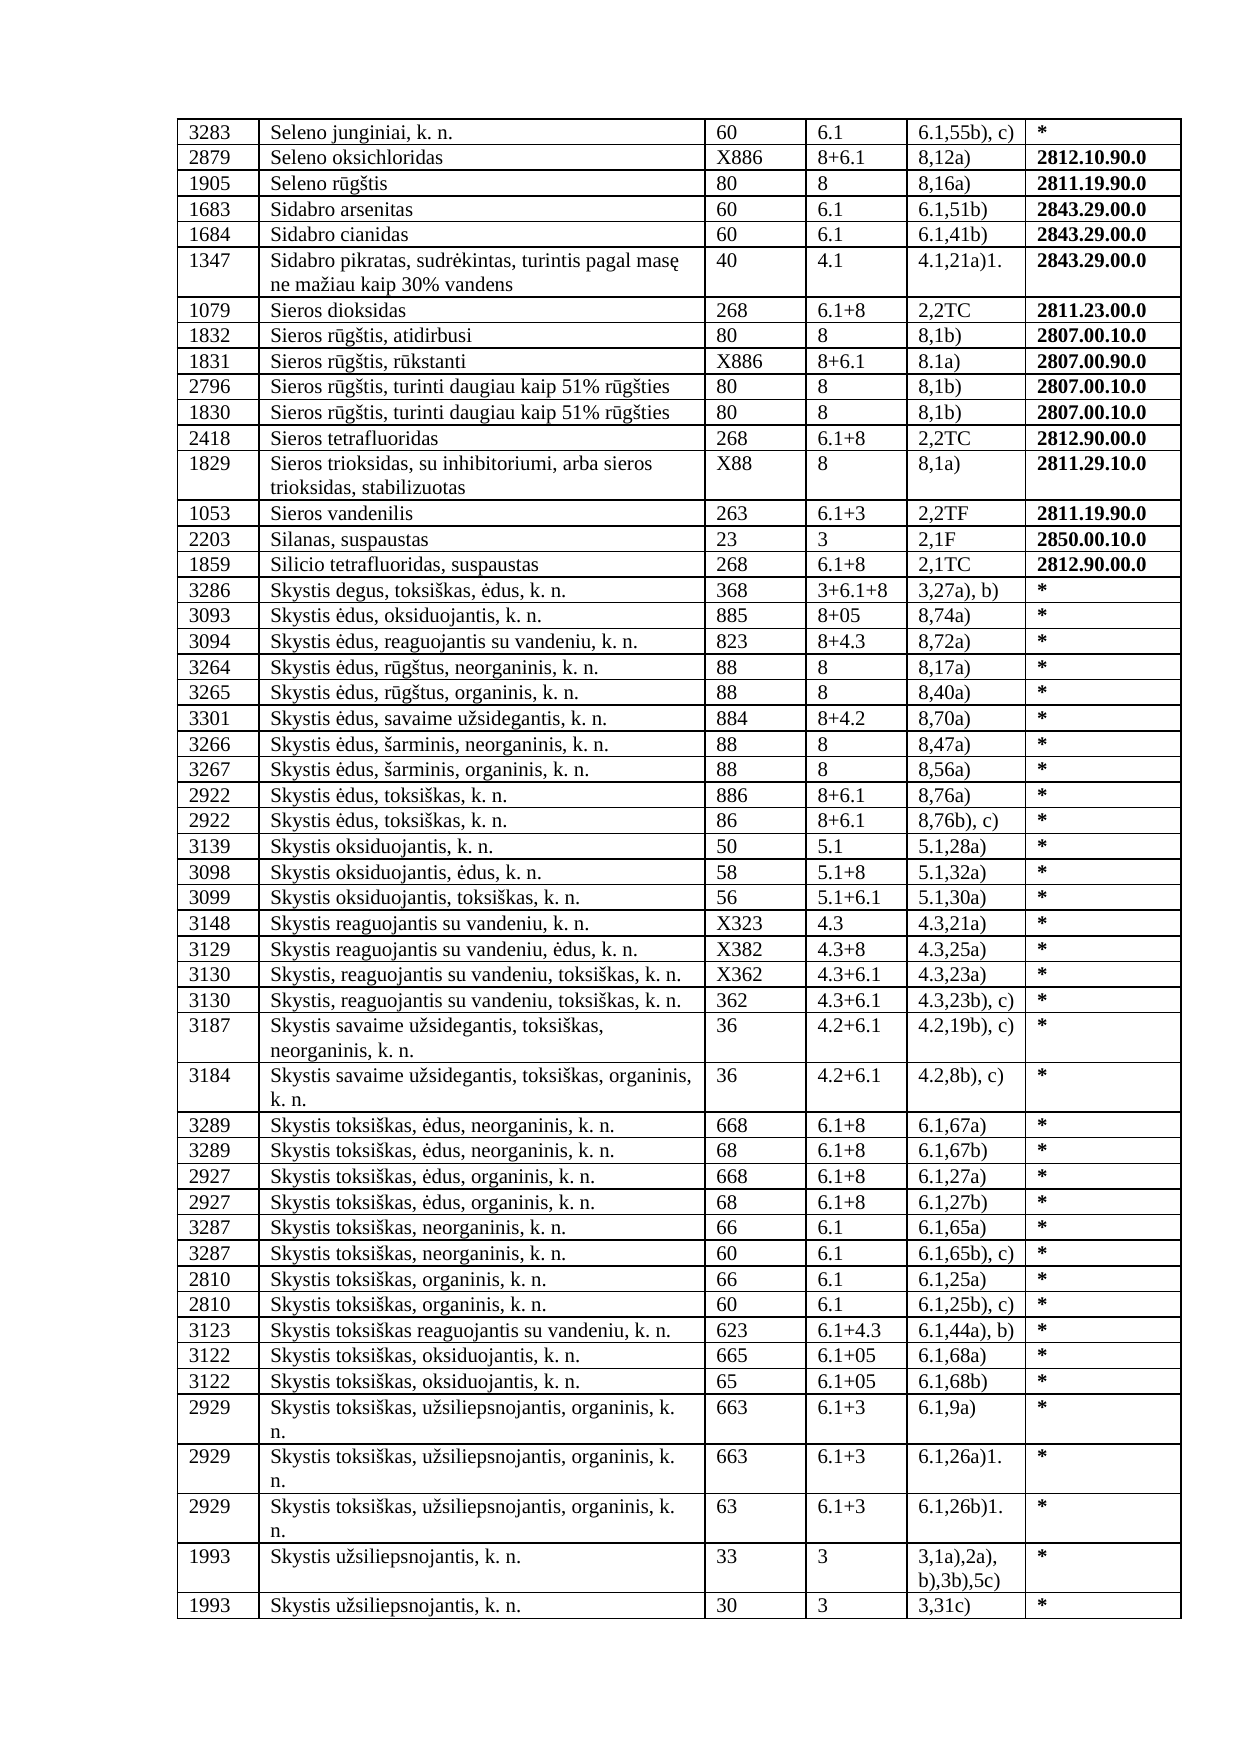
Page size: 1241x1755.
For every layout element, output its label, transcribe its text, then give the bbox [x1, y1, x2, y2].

table_cell 50 [706, 834, 805, 858]
table_cell 23 [706, 527, 805, 551]
table_cell 4.3+6.1 [807, 962, 906, 986]
table_cell * [1026, 1063, 1180, 1111]
table_cell 6.1,51b) [908, 197, 1025, 221]
table_cell 3130 [178, 988, 258, 1012]
table_cell 2812.90.00.0 [1026, 552, 1180, 576]
table_cell Sieros dioksidas [260, 298, 704, 322]
table_cell 1859 [178, 552, 258, 576]
table_cell 65 [706, 1369, 805, 1393]
table_cell 3 [807, 1593, 906, 1617]
table_cell Skystis užsiliepsnojantis, k. n. [260, 1593, 704, 1617]
table_cell 665 [706, 1343, 805, 1367]
table_cell 1905 [178, 171, 258, 195]
table_cell 6.1,68b) [908, 1369, 1025, 1393]
table_cell 268 [706, 552, 805, 576]
table_cell 2418 [178, 426, 258, 450]
table_cell 6.1 [807, 1241, 906, 1265]
table_cell Skystis toksiškas, neorganinis, k. n. [260, 1215, 704, 1239]
table_cell 8,47a) [908, 732, 1025, 756]
table_cell 8.1a) [908, 349, 1025, 373]
table_cell Skystis toksiškas, oksiduojantis, k. n. [260, 1369, 704, 1393]
table_cell 3,27a), b) [908, 578, 1025, 602]
table_cell * [1026, 808, 1180, 832]
table_cell 6.1 [807, 197, 906, 221]
table_cell 8+6.1 [807, 349, 906, 373]
table_cell * [1026, 1164, 1180, 1188]
table_cell 2843.29.00.0 [1026, 222, 1180, 246]
table_cell 60 [706, 1292, 805, 1316]
table_cell 8 [807, 323, 906, 347]
table_cell 823 [706, 629, 805, 653]
table_cell 3286 [178, 578, 258, 602]
table_cell * [1026, 988, 1180, 1012]
table_cell 8+6.1 [807, 783, 906, 807]
table_cell 30 [706, 1593, 805, 1617]
table_cell 1830 [178, 400, 258, 424]
table_cell X382 [706, 937, 805, 961]
table_cell 362 [706, 988, 805, 1012]
table_cell Skystis ėdus, reaguojantis su vandeniu, k. n. [260, 629, 704, 653]
table_cell 6.1+3 [807, 1395, 906, 1443]
table_cell Skystis užsiliepsnojantis, k. n. [260, 1544, 704, 1592]
table_cell 6.1+3 [807, 1445, 906, 1492]
table_cell 36 [706, 1013, 805, 1062]
table_cell 8,72a) [908, 629, 1025, 653]
table_cell 6.1 [807, 120, 906, 144]
table_cell Skystis savaime užsidegantis, toksiškas, neorganinis, k. n. [260, 1013, 704, 1062]
table_cell 3287 [178, 1215, 258, 1239]
table_cell 3+6.1+8 [807, 578, 906, 602]
table_cell 8+4.3 [807, 629, 906, 653]
table_cell * [1026, 757, 1180, 781]
table_cell Skystis oksiduojantis, ėdus, k. n. [260, 860, 704, 884]
table_cell 8 [807, 732, 906, 756]
table_cell Skystis toksiškas, organinis, k. n. [260, 1267, 704, 1291]
table_cell 2,1TC [908, 552, 1025, 576]
table_cell 2927 [178, 1164, 258, 1188]
table_cell X362 [706, 962, 805, 986]
table_cell * [1026, 1013, 1180, 1062]
table_cell Sieros rūgštis, rūkstanti [260, 349, 704, 373]
table_cell 668 [706, 1113, 805, 1137]
table_cell X886 [706, 145, 805, 169]
table_cell 8+6.1 [807, 808, 906, 832]
table_cell 6.1 [807, 1215, 906, 1239]
table_cell 263 [706, 501, 805, 525]
table_cell Sieros trioksidas, su inhibitoriumi, arba sieros trioksidas, stabilizuotas [260, 451, 704, 499]
table_cell 6.1+8 [807, 1164, 906, 1188]
table_cell 2807.00.10.0 [1026, 323, 1180, 347]
table_cell 3184 [178, 1063, 258, 1111]
table_cell X323 [706, 911, 805, 935]
table_cell 6.1 [807, 1267, 906, 1291]
table_cell 6.1+8 [807, 426, 906, 450]
table_cell 86 [706, 808, 805, 832]
table_cell * [1026, 1292, 1180, 1316]
table_cell 6.1+3 [807, 1494, 906, 1542]
table_cell Skystis toksiškas, oksiduojantis, k. n. [260, 1343, 704, 1367]
table_cell 2,2TC [908, 426, 1025, 450]
table_cell 5.1,32a) [908, 860, 1025, 884]
table_cell 6.1,44a), b) [908, 1318, 1025, 1342]
table_cell 2812.90.00.0 [1026, 426, 1180, 450]
table_cell 66 [706, 1267, 805, 1291]
table_cell 2810 [178, 1292, 258, 1316]
table_cell 6.1+05 [807, 1369, 906, 1393]
table_cell Sidabro cianidas [260, 222, 704, 246]
table_cell * [1026, 937, 1180, 961]
table_cell 3139 [178, 834, 258, 858]
table_cell 80 [706, 323, 805, 347]
table_cell 8,1b) [908, 375, 1025, 398]
table_cell Skystis toksiškas, ėdus, neorganinis, k. n. [260, 1113, 704, 1137]
table_cell 2850.00.10.0 [1026, 527, 1180, 551]
table_cell 1684 [178, 222, 258, 246]
table_cell 8,17a) [908, 655, 1025, 679]
table_cell 60 [706, 222, 805, 246]
table_cell 2929 [178, 1494, 258, 1542]
table_cell 4.3,21a) [908, 911, 1025, 935]
table_cell 2843.29.00.0 [1026, 197, 1180, 221]
table_cell 5.1,30a) [908, 885, 1025, 909]
table_cell Skystis oksiduojantis, k. n. [260, 834, 704, 858]
table_cell 6.1,65b), c) [908, 1241, 1025, 1265]
table_cell 2807.00.10.0 [1026, 375, 1180, 398]
table_cell Skystis, reaguojantis su vandeniu, toksiškas, k. n. [260, 962, 704, 986]
table_cell 2,2TF [908, 501, 1025, 525]
table_cell 58 [706, 860, 805, 884]
table_cell 2811.29.10.0 [1026, 451, 1180, 499]
table_cell X886 [706, 349, 805, 373]
table_cell * [1026, 1190, 1180, 1214]
table_cell 6.1 [807, 222, 906, 246]
table_cell 4.3 [807, 911, 906, 935]
table_cell 3094 [178, 629, 258, 653]
table_cell 2810 [178, 1267, 258, 1291]
table_cell 4.3+8 [807, 937, 906, 961]
table_cell Sieros rūgštis, turinti daugiau kaip 51% rūgšties [260, 375, 704, 398]
table_cell Skystis toksiškas, ėdus, organinis, k. n. [260, 1190, 704, 1214]
table_cell 8,76b), c) [908, 808, 1025, 832]
table_cell 63 [706, 1494, 805, 1542]
table_cell * [1026, 706, 1180, 730]
table_cell 33 [706, 1544, 805, 1592]
table_cell 1831 [178, 349, 258, 373]
table_cell 4.3+6.1 [807, 988, 906, 1012]
table_cell * [1026, 911, 1180, 935]
table_cell 4.2,19b), c) [908, 1013, 1025, 1062]
table_cell 40 [706, 248, 805, 296]
table_cell 2879 [178, 145, 258, 169]
table_cell 88 [706, 680, 805, 704]
table_cell 2812.10.90.0 [1026, 145, 1180, 169]
table_cell 2811.23.00.0 [1026, 298, 1180, 322]
table_cell 3 [807, 527, 906, 551]
table_cell 6.1,67b) [908, 1138, 1025, 1162]
table_cell 2807.00.10.0 [1026, 400, 1180, 424]
table_cell 6.1,65a) [908, 1215, 1025, 1239]
table_cell 8 [807, 375, 906, 398]
table_cell 3264 [178, 655, 258, 679]
table_cell 1347 [178, 248, 258, 296]
table_cell 1683 [178, 197, 258, 221]
table_cell 3287 [178, 1241, 258, 1265]
table_cell 6.1,27b) [908, 1190, 1025, 1214]
table_cell * [1026, 1215, 1180, 1239]
table_cell 3122 [178, 1343, 258, 1367]
table_cell 2922 [178, 783, 258, 807]
table_cell 1993 [178, 1544, 258, 1592]
table_cell 2203 [178, 527, 258, 551]
table_cell Skystis toksiškas, užsiliepsnojantis, organinis, k. n. [260, 1494, 704, 1542]
table_cell Skystis oksiduojantis, toksiškas, k. n. [260, 885, 704, 909]
table_cell 4.2+6.1 [807, 1013, 906, 1062]
table_cell Silicio tetrafluoridas, suspaustas [260, 552, 704, 576]
table_cell 66 [706, 1215, 805, 1239]
table_cell 3093 [178, 603, 258, 627]
table_cell 4.3,23a) [908, 962, 1025, 986]
table_cell * [1026, 1138, 1180, 1162]
table_cell Seleno oksichloridas [260, 145, 704, 169]
table_cell Skystis toksiškas, užsiliepsnojantis, organinis, k. n. [260, 1445, 704, 1492]
table_cell 6.1+3 [807, 501, 906, 525]
table_cell Skystis ėdus, rūgštus, organinis, k. n. [260, 680, 704, 704]
table_cell 3187 [178, 1013, 258, 1062]
table_cell 2922 [178, 808, 258, 832]
table_cell 1993 [178, 1593, 258, 1617]
table_cell 4.3,25a) [908, 937, 1025, 961]
table_cell 6.1,67a) [908, 1113, 1025, 1137]
table_cell 60 [706, 1241, 805, 1265]
table_cell 3 [807, 1544, 906, 1592]
table_cell Skystis degus, toksiškas, ėdus, k. n. [260, 578, 704, 602]
table_cell 6.1+8 [807, 1138, 906, 1162]
table_cell 3122 [178, 1369, 258, 1393]
table_cell 6.1+05 [807, 1343, 906, 1367]
table_cell 36 [706, 1063, 805, 1111]
table_cell 88 [706, 655, 805, 679]
table_cell Skystis ėdus, šarminis, organinis, k. n. [260, 757, 704, 781]
table_cell 68 [706, 1190, 805, 1214]
table_cell 886 [706, 783, 805, 807]
table_cell 1079 [178, 298, 258, 322]
table_cell 3,31c) [908, 1593, 1025, 1617]
table_cell Skystis ėdus, šarminis, neorganinis, k. n. [260, 732, 704, 756]
table_cell * [1026, 1395, 1180, 1443]
table_cell 8 [807, 400, 906, 424]
table_cell 8,16a) [908, 171, 1025, 195]
table_cell 6.1,26a)1. [908, 1445, 1025, 1492]
table_cell Skystis toksiškas, ėdus, organinis, k. n. [260, 1164, 704, 1188]
table_cell 8,74a) [908, 603, 1025, 627]
table_cell * [1026, 578, 1180, 602]
table_cell 6.1,55b), c) [908, 120, 1025, 144]
table_cell 8,40a) [908, 680, 1025, 704]
table_cell Skystis ėdus, toksiškas, k. n. [260, 808, 704, 832]
table_cell 2929 [178, 1395, 258, 1443]
table_cell * [1026, 732, 1180, 756]
table_cell 2927 [178, 1190, 258, 1214]
table_cell 8,70a) [908, 706, 1025, 730]
table_cell Skystis ėdus, oksiduojantis, k. n. [260, 603, 704, 627]
table_cell * [1026, 1267, 1180, 1291]
table_cell 60 [706, 120, 805, 144]
table_cell 6.1,26b)1. [908, 1494, 1025, 1542]
table_cell 4.3,23b), c) [908, 988, 1025, 1012]
table_cell Sidabro pikratas, sudrėkintas, turintis pagal masę ne mažiau kaip 30% vandens [260, 248, 704, 296]
table_cell Skystis, reaguojantis su vandeniu, toksiškas, k. n. [260, 988, 704, 1012]
table_cell 8 [807, 655, 906, 679]
table_cell 5.1 [807, 834, 906, 858]
table_cell 6.1+8 [807, 1113, 906, 1137]
table_cell * [1026, 120, 1180, 144]
table_cell 368 [706, 578, 805, 602]
table_cell 6.1,25b), c) [908, 1292, 1025, 1316]
table_cell 8,1a) [908, 451, 1025, 499]
table_cell 5.1+6.1 [807, 885, 906, 909]
table_cell Silanas, suspaustas [260, 527, 704, 551]
table_cell 663 [706, 1445, 805, 1492]
table_cell 268 [706, 298, 805, 322]
table_cell X88 [706, 451, 805, 499]
table_cell 668 [706, 1164, 805, 1188]
table_cell 3148 [178, 911, 258, 935]
table_cell * [1026, 1445, 1180, 1492]
table_cell 8 [807, 757, 906, 781]
table_cell Sieros vandenilis [260, 501, 704, 525]
table_cell Seleno junginiai, k. n. [260, 120, 704, 144]
table_cell 3098 [178, 860, 258, 884]
table_cell 4.2+6.1 [807, 1063, 906, 1111]
table_cell Sieros rūgštis, turinti daugiau kaip 51% rūgšties [260, 400, 704, 424]
table_cell 2843.29.00.0 [1026, 248, 1180, 296]
table_cell Skystis toksiškas, organinis, k. n. [260, 1292, 704, 1316]
table_cell 623 [706, 1318, 805, 1342]
table_cell Skystis savaime užsidegantis, toksiškas, organinis, k. n. [260, 1063, 704, 1111]
table_cell 8 [807, 680, 906, 704]
table_cell 1829 [178, 451, 258, 499]
table_cell 8+6.1 [807, 145, 906, 169]
table_cell 3130 [178, 962, 258, 986]
table_cell * [1026, 1544, 1180, 1592]
table_cell 6.1,27a) [908, 1164, 1025, 1188]
table_cell 4.1,21a)1. [908, 248, 1025, 296]
table_cell 268 [706, 426, 805, 450]
table_cell 884 [706, 706, 805, 730]
table_cell 1053 [178, 501, 258, 525]
table_cell 8,1b) [908, 323, 1025, 347]
table_cell * [1026, 680, 1180, 704]
table_cell Skystis toksiškas, užsiliepsnojantis, organinis, k. n. [260, 1395, 704, 1443]
table_cell 3266 [178, 732, 258, 756]
table_cell 6.1+4.3 [807, 1318, 906, 1342]
table_cell 6.1+8 [807, 298, 906, 322]
table_cell 56 [706, 885, 805, 909]
table_cell 60 [706, 197, 805, 221]
table_cell Skystis ėdus, toksiškas, k. n. [260, 783, 704, 807]
table_cell 88 [706, 757, 805, 781]
table_cell 8+4.2 [807, 706, 906, 730]
table_cell Seleno rūgštis [260, 171, 704, 195]
table_cell 8,76a) [908, 783, 1025, 807]
table_cell Skystis ėdus, rūgštus, neorganinis, k. n. [260, 655, 704, 679]
table_cell * [1026, 1343, 1180, 1367]
table_cell Sidabro arsenitas [260, 197, 704, 221]
table_cell 8 [807, 171, 906, 195]
table_cell 3265 [178, 680, 258, 704]
table_cell 2796 [178, 375, 258, 398]
table_cell Skystis ėdus, savaime užsidegantis, k. n. [260, 706, 704, 730]
table_cell 4.1 [807, 248, 906, 296]
table_cell 5.1+8 [807, 860, 906, 884]
table_cell 3,1a),2a), b),3b),5c) [908, 1544, 1025, 1592]
table_cell * [1026, 655, 1180, 679]
table_cell 80 [706, 375, 805, 398]
table_cell Skystis reaguojantis su vandeniu, ėdus, k. n. [260, 937, 704, 961]
table_cell 2,1F [908, 527, 1025, 551]
table_cell 4.2,8b), c) [908, 1063, 1025, 1111]
table_cell 3289 [178, 1113, 258, 1137]
table_cell * [1026, 629, 1180, 653]
table_cell 6.1,25a) [908, 1267, 1025, 1291]
table_cell 8,1b) [908, 400, 1025, 424]
table_cell * [1026, 1593, 1180, 1617]
table_cell 2811.19.90.0 [1026, 171, 1180, 195]
table_cell * [1026, 860, 1180, 884]
table_cell Skystis reaguojantis su vandeniu, k. n. [260, 911, 704, 935]
table_cell Skystis toksiškas, neorganinis, k. n. [260, 1241, 704, 1265]
table_cell 80 [706, 400, 805, 424]
table_cell Skystis toksiškas reaguojantis su vandeniu, k. n. [260, 1318, 704, 1342]
table_cell * [1026, 783, 1180, 807]
table_cell * [1026, 962, 1180, 986]
table_cell 2929 [178, 1445, 258, 1492]
table_cell Sieros rūgštis, atidirbusi [260, 323, 704, 347]
table_cell 8,12a) [908, 145, 1025, 169]
table_cell 3301 [178, 706, 258, 730]
table_cell 6.1+8 [807, 552, 906, 576]
table_cell 8,56a) [908, 757, 1025, 781]
table_cell * [1026, 885, 1180, 909]
table_cell * [1026, 1113, 1180, 1137]
table_cell 3099 [178, 885, 258, 909]
table_cell 8+05 [807, 603, 906, 627]
table_cell 3283 [178, 120, 258, 144]
table_cell 88 [706, 732, 805, 756]
table_cell 3289 [178, 1138, 258, 1162]
table_cell 6.1,41b) [908, 222, 1025, 246]
table_cell 2811.19.90.0 [1026, 501, 1180, 525]
table_cell 68 [706, 1138, 805, 1162]
table_cell 663 [706, 1395, 805, 1443]
table_cell 3123 [178, 1318, 258, 1342]
table_cell * [1026, 603, 1180, 627]
table_cell 80 [706, 171, 805, 195]
table_cell 3267 [178, 757, 258, 781]
table_cell Sieros tetrafluoridas [260, 426, 704, 450]
table_cell 6.1+8 [807, 1190, 906, 1214]
table_cell * [1026, 1369, 1180, 1393]
table_cell 2,2TC [908, 298, 1025, 322]
table_cell Skystis toksiškas, ėdus, neorganinis, k. n. [260, 1138, 704, 1162]
table_cell 6.1,68a) [908, 1343, 1025, 1367]
table_cell 8 [807, 451, 906, 499]
table_cell 1832 [178, 323, 258, 347]
table_cell 5.1,28a) [908, 834, 1025, 858]
table_cell * [1026, 1241, 1180, 1265]
table_cell * [1026, 834, 1180, 858]
table_cell * [1026, 1494, 1180, 1542]
table_cell 885 [706, 603, 805, 627]
table_cell 3129 [178, 937, 258, 961]
table_cell 6.1,9a) [908, 1395, 1025, 1443]
table_cell 6.1 [807, 1292, 906, 1316]
table_cell 2807.00.90.0 [1026, 349, 1180, 373]
table_cell * [1026, 1318, 1180, 1342]
